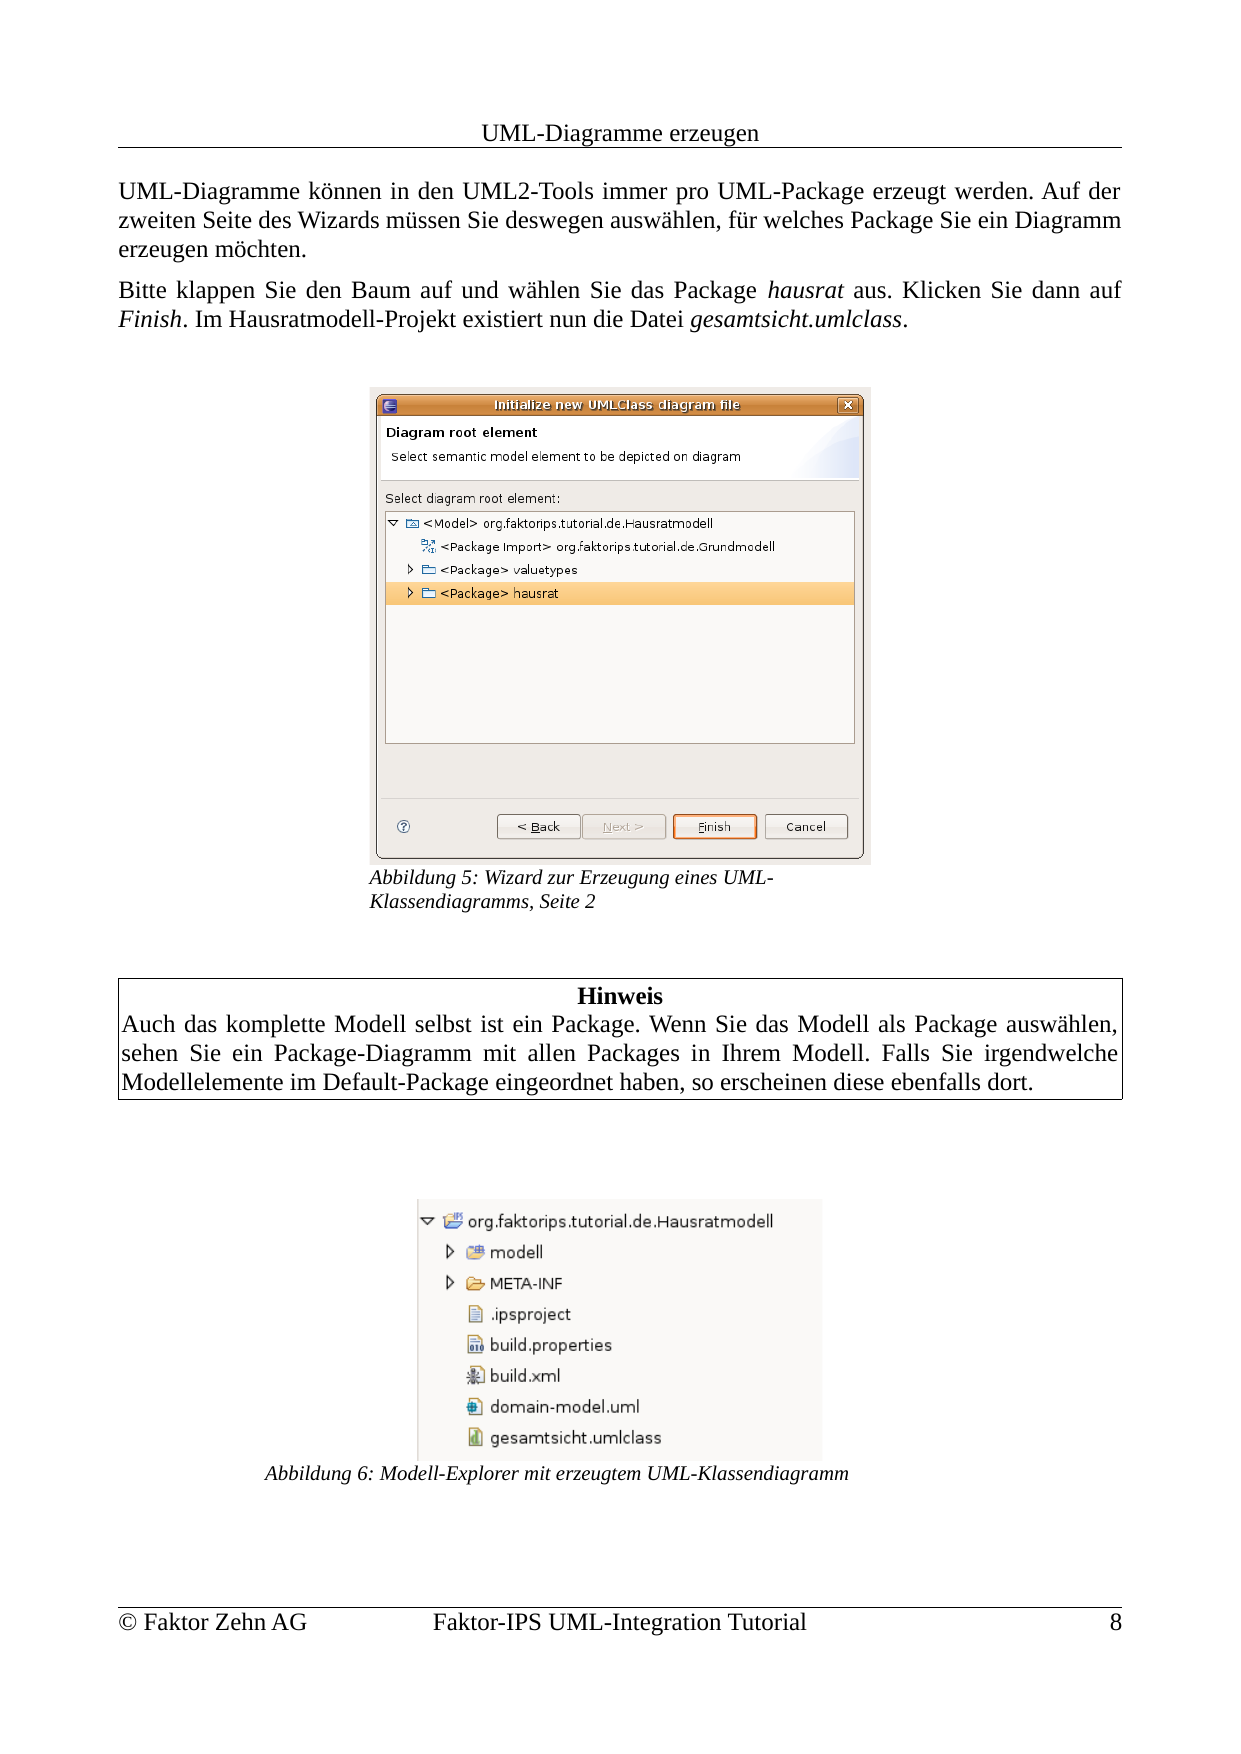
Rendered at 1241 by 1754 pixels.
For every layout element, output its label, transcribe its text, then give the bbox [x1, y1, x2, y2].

picture [417, 1199, 823, 1461]
text Hinweis [119, 979, 1122, 1006]
text Auch das komplette Modell selbst ist ein Package. Wenn Sie das Modell als Package auswählen, sehen Sie ein Package-Diagramm mit allen Packages in Ihrem Modell. Falls Sie irgendwelche Modellelemente im Default-Package eingeordnet haben, so erscheinen diese ebenfalls dort. [119, 1006, 1122, 1099]
picture [369, 387, 871, 865]
text Abbildung 6: Modell-Explorer mit erzeugtem UML-Klassendiagramm [265, 1461, 975, 1485]
text UML-Diagramme können in den UML2-Tools immer pro UML-Package erzeugt werden. Auf der zweiten Seite des Wizards müssen Sie deswegen auswählen, für welches Package Sie ein Diagramm erzeugen möchten. [118, 176, 1122, 263]
text Bitte klappen Sie den Baum auf und wählen Sie das Package hausrat aus. Klicken Sie dann auf Finish. Im Hausratmodell-Projekt existiert nun die Datei gesamtsicht.umlclass. [118, 275, 1122, 333]
text Abbildung 5: Wizard zur Erzeugung eines UML-Klassendiagramms, Seite 2 [369, 865, 871, 913]
